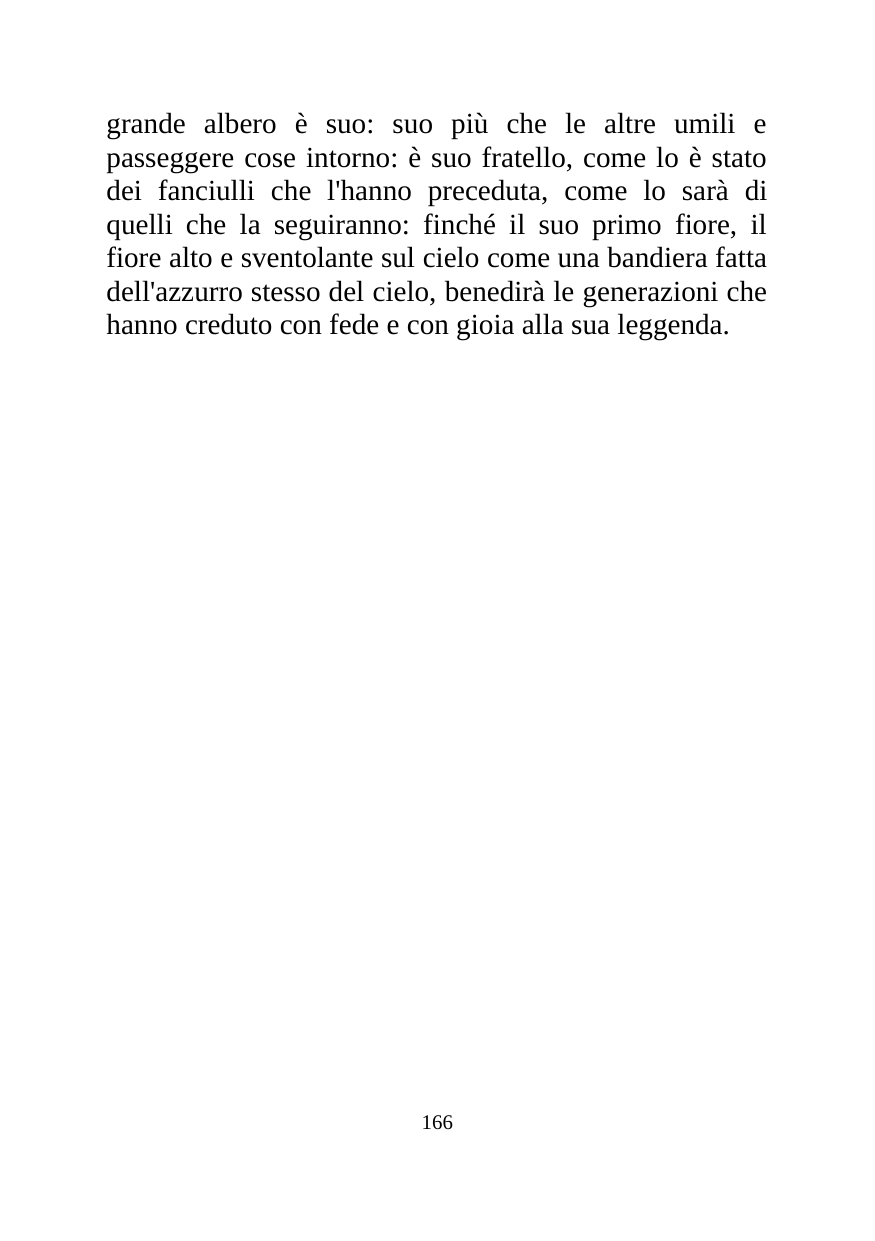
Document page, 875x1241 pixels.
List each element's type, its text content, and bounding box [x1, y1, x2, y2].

text grande albero è suo: suo più che le altre umili e passeggere cose intorno: è suo fratello, come lo è stato dei fanciulli che l'hanno preceduta, come lo sarà di quelli che la seguiranno: finché il suo primo fiore, il fiore alto e sventolante sul cielo come una bandiera fatta dell'azzurro stesso del cielo, benedirà le generazioni che hanno creduto con fede e con gioia alla sua leggenda. [106, 106, 768, 341]
